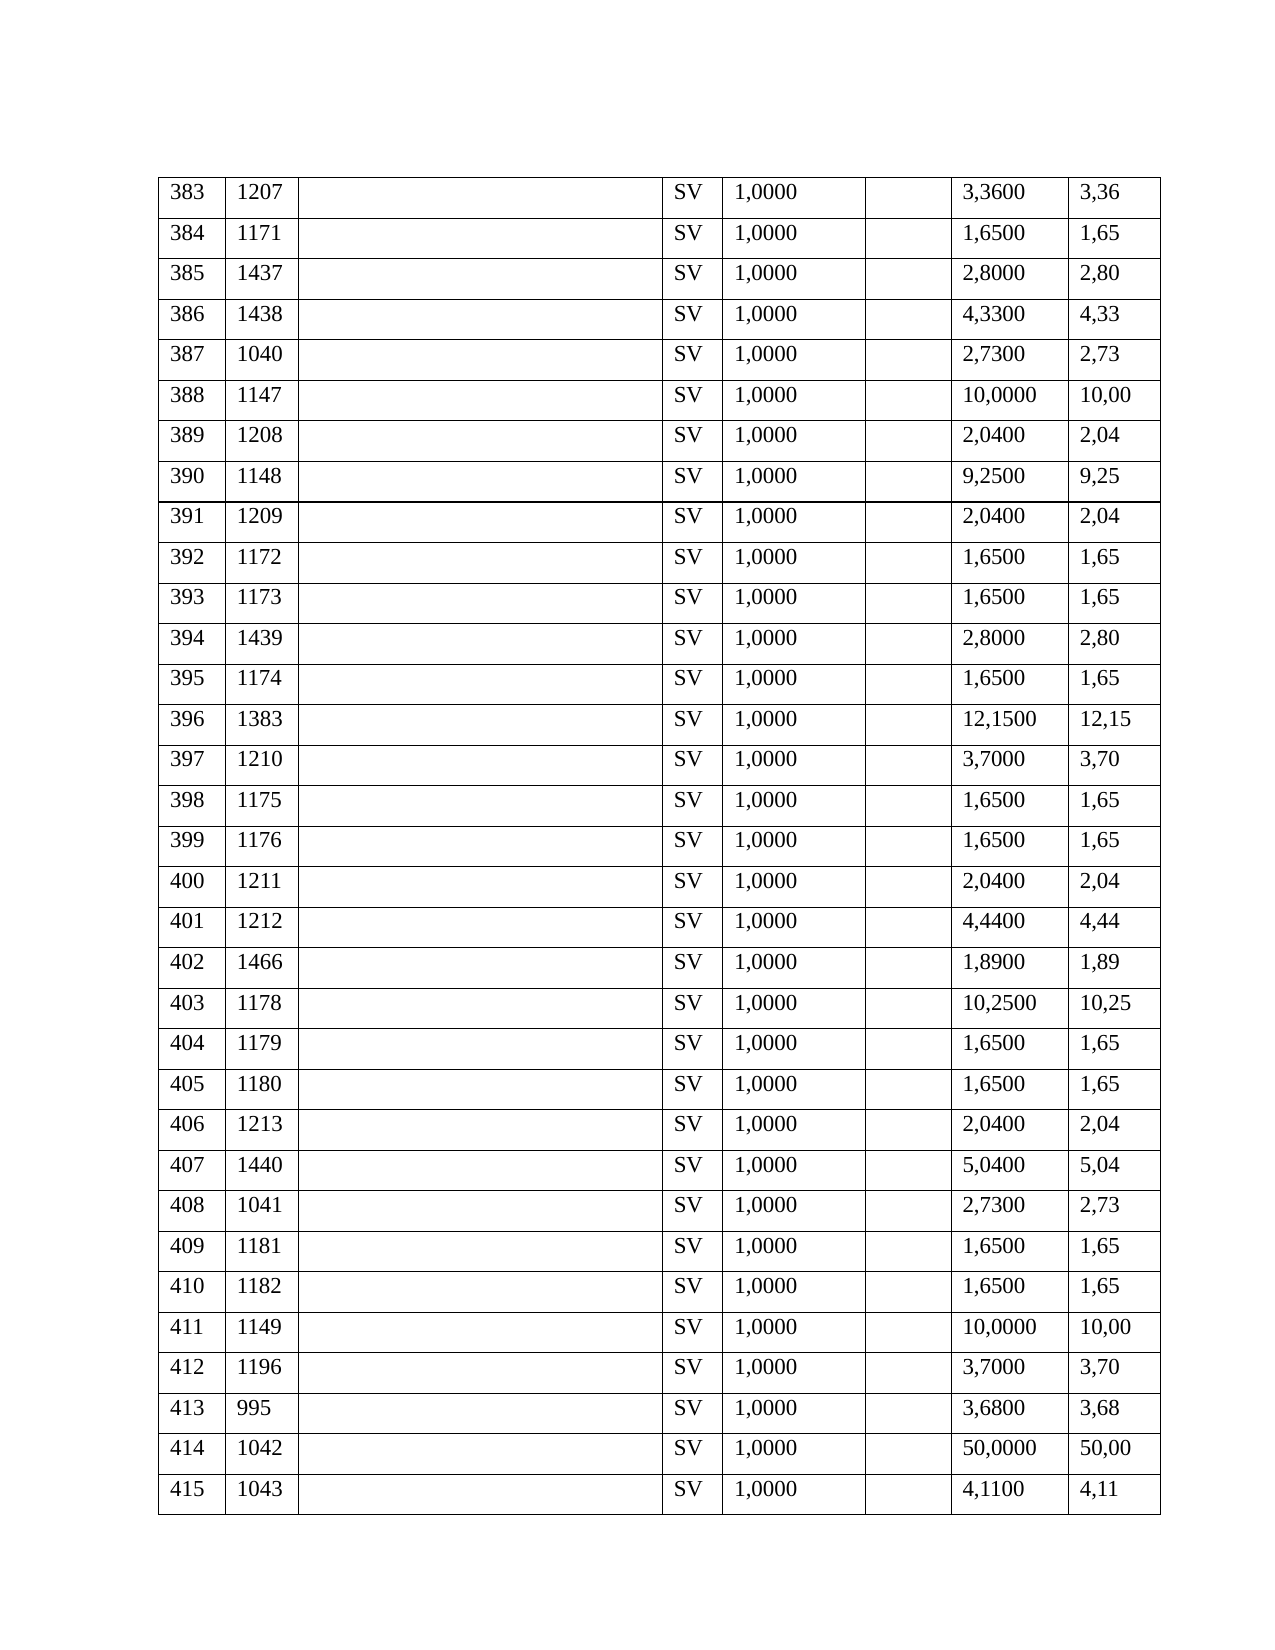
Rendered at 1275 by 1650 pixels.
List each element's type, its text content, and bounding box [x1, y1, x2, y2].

table_cell SV [663, 908, 722, 947]
table_cell 398 [159, 786, 225, 826]
table_cell [866, 827, 951, 866]
table_cell 396 [159, 705, 225, 744]
table_cell 411 [159, 1313, 225, 1352]
table_cell 407 [159, 1151, 225, 1190]
table_cell 3,36 [1069, 178, 1160, 218]
table_cell 404 [159, 1029, 225, 1069]
table_cell 1173 [226, 584, 298, 623]
table_cell 2,04 [1069, 421, 1160, 461]
table_cell SV [663, 948, 722, 988]
table_cell [866, 867, 951, 907]
table_cell SV [663, 624, 722, 663]
table_cell 1,0000 [723, 462, 865, 501]
table_cell [299, 786, 662, 826]
table_cell 10,0000 [952, 381, 1068, 420]
table_cell SV [663, 1313, 722, 1352]
table_cell [299, 462, 662, 501]
table_cell [866, 746, 951, 785]
table_cell SV [663, 1272, 722, 1312]
table_cell 1212 [226, 908, 298, 947]
table_cell 1,0000 [723, 786, 865, 826]
table_cell 1438 [226, 300, 298, 339]
table_cell 1179 [226, 1029, 298, 1069]
table_cell 395 [159, 665, 225, 704]
table_cell 1,0000 [723, 421, 865, 461]
table_cell 3,6800 [952, 1394, 1068, 1433]
table_cell 3,70 [1069, 746, 1160, 785]
table_cell 1,0000 [723, 867, 865, 907]
table_cell 1,6500 [952, 219, 1068, 258]
table_cell 1,0000 [723, 584, 865, 623]
table_cell [299, 300, 662, 339]
table_cell 3,7000 [952, 746, 1068, 785]
table_cell 415 [159, 1475, 225, 1514]
table_cell 3,3600 [952, 178, 1068, 218]
table_cell SV [663, 1232, 722, 1271]
table_cell 1,0000 [723, 624, 865, 663]
table_cell 2,04 [1069, 867, 1160, 907]
table_cell 399 [159, 827, 225, 866]
table_cell 1148 [226, 462, 298, 501]
table_cell 391 [159, 503, 225, 542]
table_cell [299, 1353, 662, 1393]
table_cell 2,0400 [952, 867, 1068, 907]
table_cell SV [663, 381, 722, 420]
table_cell [299, 584, 662, 623]
table_cell 1196 [226, 1353, 298, 1393]
table_cell [866, 259, 951, 299]
table_cell 4,33 [1069, 300, 1160, 339]
table_cell SV [663, 300, 722, 339]
table_cell [866, 381, 951, 420]
table_cell SV [663, 1070, 722, 1109]
table_cell 1466 [226, 948, 298, 988]
table_cell 1172 [226, 543, 298, 582]
table_cell 383 [159, 178, 225, 218]
table_cell 1,0000 [723, 1070, 865, 1109]
table_cell [299, 259, 662, 299]
table_cell 2,80 [1069, 624, 1160, 663]
table_cell 10,2500 [952, 989, 1068, 1028]
table_cell 1,0000 [723, 1434, 865, 1474]
table_cell 1,0000 [723, 503, 865, 542]
table_cell 1042 [226, 1434, 298, 1474]
table_cell 2,8000 [952, 259, 1068, 299]
table_cell 385 [159, 259, 225, 299]
table_cell SV [663, 1434, 722, 1474]
table_cell 1,65 [1069, 219, 1160, 258]
table_cell [299, 867, 662, 907]
table_cell 1041 [226, 1191, 298, 1231]
table_cell 384 [159, 219, 225, 258]
table_cell [866, 908, 951, 947]
table_cell 1,8900 [952, 948, 1068, 988]
table_cell 1,0000 [723, 1110, 865, 1150]
table_cell [299, 948, 662, 988]
table_cell 413 [159, 1394, 225, 1433]
table_cell 3,70 [1069, 1353, 1160, 1393]
table_cell 1182 [226, 1272, 298, 1312]
table_cell 392 [159, 543, 225, 582]
table_cell [866, 584, 951, 623]
table_cell [866, 1232, 951, 1271]
table_cell 1,6500 [952, 1232, 1068, 1271]
table_cell 10,0000 [952, 1313, 1068, 1352]
table_cell [866, 989, 951, 1028]
table_cell SV [663, 1029, 722, 1069]
table_cell [866, 178, 951, 218]
table_cell 400 [159, 867, 225, 907]
table_cell 1147 [226, 381, 298, 420]
table_cell 1,65 [1069, 827, 1160, 866]
table_cell 1,6500 [952, 1070, 1068, 1109]
table_cell 1,6500 [952, 827, 1068, 866]
table_cell [866, 1272, 951, 1312]
table_cell SV [663, 1191, 722, 1231]
table_cell 1,6500 [952, 1029, 1068, 1069]
table_cell 1,0000 [723, 219, 865, 258]
table_cell 1,0000 [723, 1394, 865, 1433]
table_cell 1,0000 [723, 1313, 865, 1352]
table_cell 50,00 [1069, 1434, 1160, 1474]
table_cell 389 [159, 421, 225, 461]
table_cell 386 [159, 300, 225, 339]
table_cell 1176 [226, 827, 298, 866]
table_cell 397 [159, 746, 225, 785]
table_cell 1180 [226, 1070, 298, 1109]
table_cell 4,11 [1069, 1475, 1160, 1514]
table_cell 2,7300 [952, 340, 1068, 380]
table_cell [866, 340, 951, 380]
table_cell 1,65 [1069, 786, 1160, 826]
table_cell SV [663, 1151, 722, 1190]
table_cell SV [663, 462, 722, 501]
table_cell [866, 543, 951, 582]
table_cell 1,0000 [723, 705, 865, 744]
table_cell 1,0000 [723, 259, 865, 299]
table_cell [866, 1029, 951, 1069]
table_cell SV [663, 259, 722, 299]
table_cell SV [663, 584, 722, 623]
table_cell 1213 [226, 1110, 298, 1150]
table_cell SV [663, 503, 722, 542]
table_cell [299, 908, 662, 947]
table_cell 1,0000 [723, 746, 865, 785]
table_cell SV [663, 178, 722, 218]
table_cell 408 [159, 1191, 225, 1231]
table_cell SV [663, 340, 722, 380]
table_cell 1437 [226, 259, 298, 299]
table_cell 1,0000 [723, 300, 865, 339]
table_cell 1181 [226, 1232, 298, 1271]
table_cell [299, 1272, 662, 1312]
table_cell 2,73 [1069, 1191, 1160, 1231]
table_cell 1,6500 [952, 584, 1068, 623]
table_cell SV [663, 705, 722, 744]
table_cell [299, 381, 662, 420]
table_cell 1208 [226, 421, 298, 461]
table_cell 1,65 [1069, 1272, 1160, 1312]
table_cell [866, 786, 951, 826]
table_cell [866, 948, 951, 988]
table_cell 1043 [226, 1475, 298, 1514]
table_cell 403 [159, 989, 225, 1028]
table_cell 12,15 [1069, 705, 1160, 744]
table_cell 406 [159, 1110, 225, 1150]
table_cell 1,6500 [952, 786, 1068, 826]
table_cell 9,25 [1069, 462, 1160, 501]
table_cell 1,89 [1069, 948, 1160, 988]
table_cell 402 [159, 948, 225, 988]
table_cell [299, 340, 662, 380]
table_cell [866, 462, 951, 501]
table_cell 1,0000 [723, 989, 865, 1028]
table_cell [866, 1475, 951, 1514]
table_cell 1383 [226, 705, 298, 744]
table_cell [299, 1029, 662, 1069]
table_cell [866, 1434, 951, 1474]
table_cell [299, 543, 662, 582]
table_cell [299, 1151, 662, 1190]
table_cell 1210 [226, 746, 298, 785]
table_cell 2,80 [1069, 259, 1160, 299]
table_cell [299, 421, 662, 461]
table_cell 1,6500 [952, 1272, 1068, 1312]
table_cell 995 [226, 1394, 298, 1433]
table_cell [866, 665, 951, 704]
table_cell [866, 1313, 951, 1352]
table_cell 2,0400 [952, 1110, 1068, 1150]
table_cell 1040 [226, 340, 298, 380]
table_cell 1,0000 [723, 908, 865, 947]
table_cell 1175 [226, 786, 298, 826]
table_cell SV [663, 827, 722, 866]
table_cell [866, 1070, 951, 1109]
table_cell 1178 [226, 989, 298, 1028]
table_cell 1,0000 [723, 178, 865, 218]
table_cell [299, 989, 662, 1028]
table_cell 1,65 [1069, 665, 1160, 704]
table_cell 1,65 [1069, 584, 1160, 623]
table_cell 1,0000 [723, 948, 865, 988]
table_cell 388 [159, 381, 225, 420]
table_cell 1,0000 [723, 1029, 865, 1069]
table_cell 2,04 [1069, 1110, 1160, 1150]
table_cell 1,6500 [952, 543, 1068, 582]
table_cell 2,0400 [952, 503, 1068, 542]
table_cell SV [663, 989, 722, 1028]
table_cell 3,7000 [952, 1353, 1068, 1393]
table_cell SV [663, 543, 722, 582]
table_cell 1,0000 [723, 1272, 865, 1312]
table_cell SV [663, 219, 722, 258]
table_cell 4,44 [1069, 908, 1160, 947]
table_cell [299, 705, 662, 744]
table_cell 390 [159, 462, 225, 501]
table_cell 412 [159, 1353, 225, 1393]
table_cell 1439 [226, 624, 298, 663]
table_cell [299, 746, 662, 785]
table_cell SV [663, 1110, 722, 1150]
table_cell [299, 503, 662, 542]
table_cell [299, 1110, 662, 1150]
table_cell 3,68 [1069, 1394, 1160, 1433]
table_cell SV [663, 665, 722, 704]
table_cell [299, 1070, 662, 1109]
table_cell [299, 624, 662, 663]
table_cell 410 [159, 1272, 225, 1312]
table_cell SV [663, 1394, 722, 1433]
table_cell [866, 1353, 951, 1393]
table_cell [866, 705, 951, 744]
table_cell 1149 [226, 1313, 298, 1352]
table_cell SV [663, 421, 722, 461]
table_cell [866, 1191, 951, 1231]
table_cell 1,65 [1069, 543, 1160, 582]
table_cell 1,0000 [723, 340, 865, 380]
table_cell 401 [159, 908, 225, 947]
table_cell [866, 503, 951, 542]
table_cell [866, 1110, 951, 1150]
table_cell 1,65 [1069, 1029, 1160, 1069]
table_cell SV [663, 746, 722, 785]
table_cell 5,0400 [952, 1151, 1068, 1190]
table_cell [299, 665, 662, 704]
table_cell 1211 [226, 867, 298, 907]
table_cell 393 [159, 584, 225, 623]
table_cell 387 [159, 340, 225, 380]
table_cell 5,04 [1069, 1151, 1160, 1190]
table_cell [299, 1475, 662, 1514]
table_cell [866, 1394, 951, 1433]
table_cell 1,65 [1069, 1232, 1160, 1271]
table_cell 1207 [226, 178, 298, 218]
table_cell 1,0000 [723, 1151, 865, 1190]
table_cell SV [663, 1475, 722, 1514]
table_cell 50,0000 [952, 1434, 1068, 1474]
table_cell 1440 [226, 1151, 298, 1190]
table_cell [299, 219, 662, 258]
table_cell 10,00 [1069, 1313, 1160, 1352]
table_cell [866, 421, 951, 461]
table_cell 1209 [226, 503, 298, 542]
table_cell 2,7300 [952, 1191, 1068, 1231]
table_cell SV [663, 786, 722, 826]
table_cell 2,04 [1069, 503, 1160, 542]
table_cell 4,3300 [952, 300, 1068, 339]
table_cell 1,0000 [723, 543, 865, 582]
table_cell [866, 624, 951, 663]
table_cell 409 [159, 1232, 225, 1271]
table_cell 1,0000 [723, 381, 865, 420]
table_cell [299, 1394, 662, 1433]
table_cell 4,1100 [952, 1475, 1068, 1514]
table_cell [299, 827, 662, 866]
table_cell [866, 219, 951, 258]
table_cell 1,0000 [723, 1475, 865, 1514]
table_cell 405 [159, 1070, 225, 1109]
table_cell 10,00 [1069, 381, 1160, 420]
table_cell 1171 [226, 219, 298, 258]
table_cell [866, 300, 951, 339]
table_cell 9,2500 [952, 462, 1068, 501]
table_cell 1,65 [1069, 1070, 1160, 1109]
table_cell 1,0000 [723, 665, 865, 704]
table_cell 2,8000 [952, 624, 1068, 663]
table_cell 4,4400 [952, 908, 1068, 947]
table_cell 12,1500 [952, 705, 1068, 744]
table_cell 394 [159, 624, 225, 663]
table_cell 1,0000 [723, 1232, 865, 1271]
table_cell [299, 1191, 662, 1231]
table_cell 1,6500 [952, 665, 1068, 704]
table_cell SV [663, 867, 722, 907]
table_cell 10,25 [1069, 989, 1160, 1028]
table_cell [866, 1151, 951, 1190]
table_cell [299, 178, 662, 218]
table_cell 1,0000 [723, 1191, 865, 1231]
table_cell SV [663, 1353, 722, 1393]
table_cell 1174 [226, 665, 298, 704]
table_cell 1,0000 [723, 1353, 865, 1393]
table_cell 414 [159, 1434, 225, 1474]
table_cell 2,73 [1069, 340, 1160, 380]
table_cell 1,0000 [723, 827, 865, 866]
table_cell [299, 1232, 662, 1271]
table_cell [299, 1313, 662, 1352]
table_cell 2,0400 [952, 421, 1068, 461]
table_cell [299, 1434, 662, 1474]
